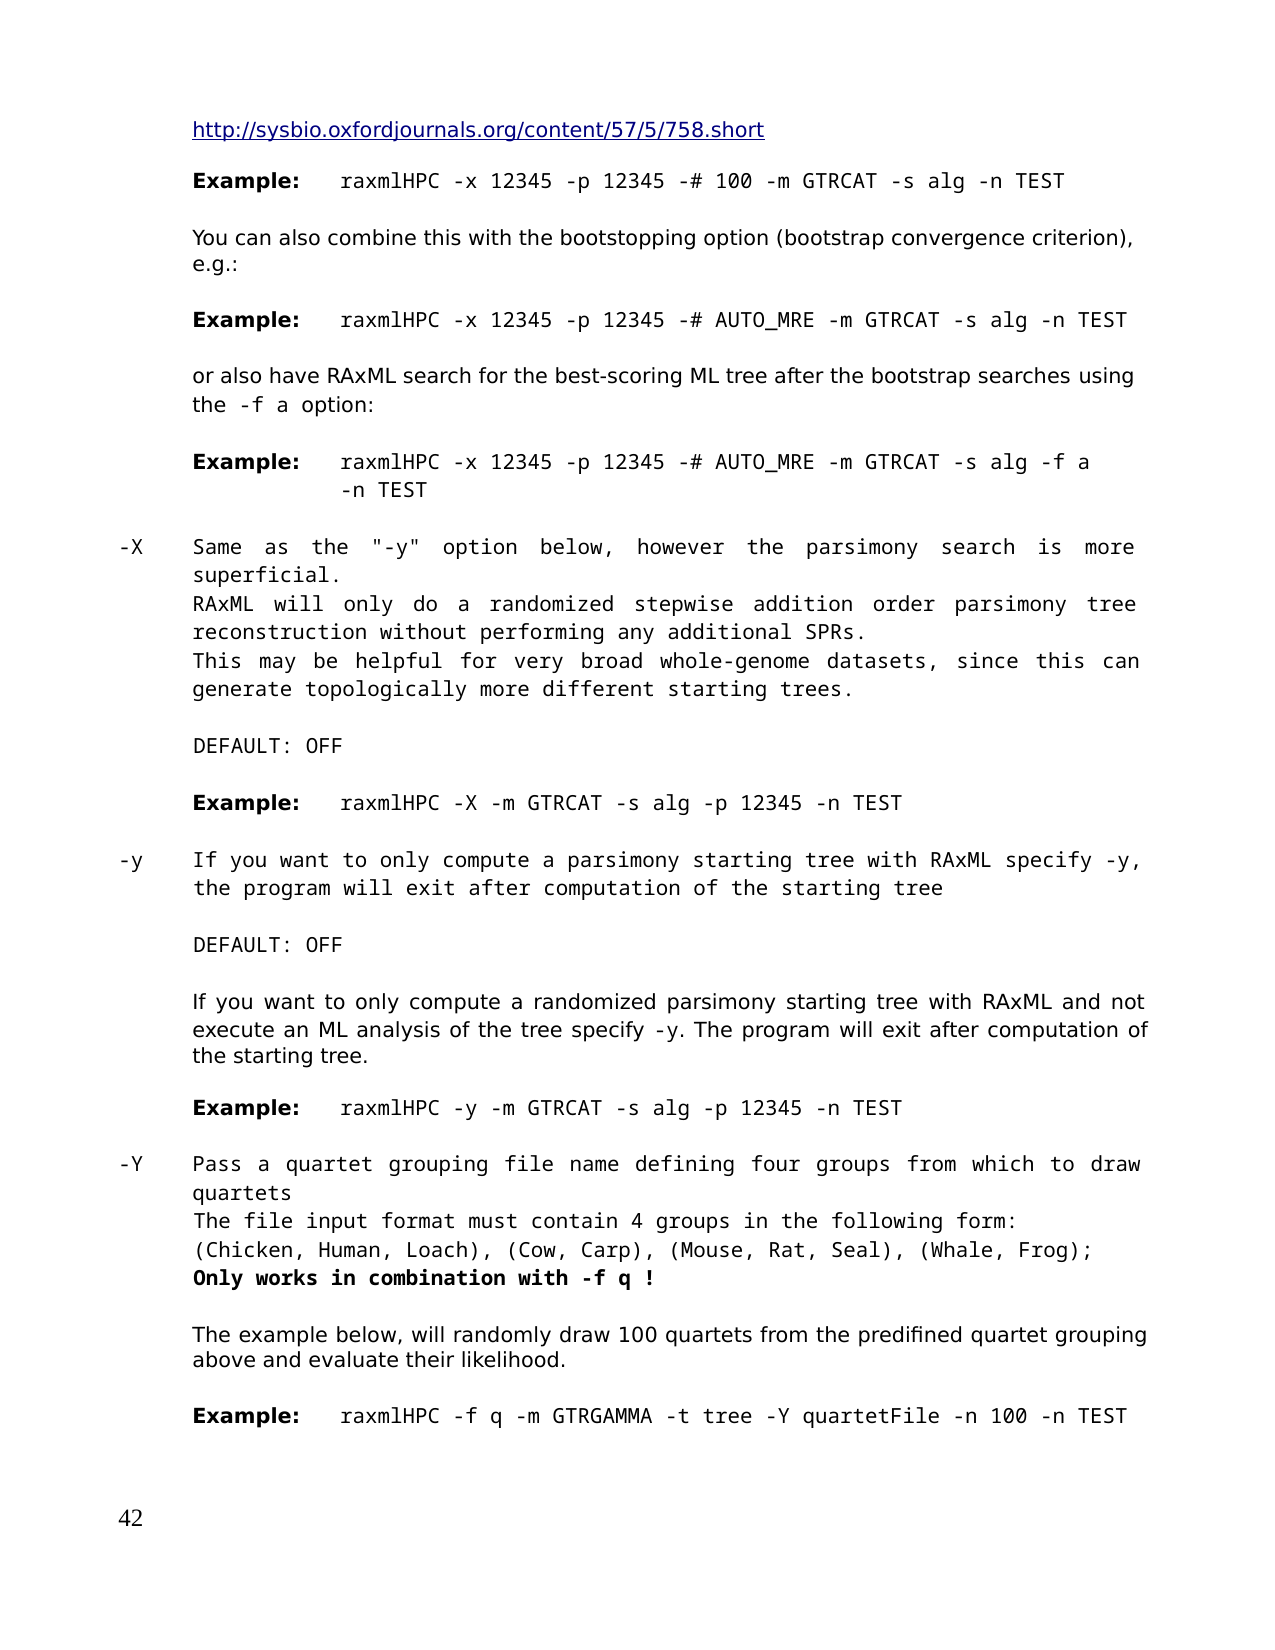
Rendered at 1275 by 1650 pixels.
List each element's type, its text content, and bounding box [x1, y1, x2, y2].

text (Chicken, Human, Loach), (Cow, Carp), (Mouse, Rat, Seal), (Whale, Frog); [118, 1235, 1157, 1263]
text This may be helpful for very broad whole-genome datasets, since this can generate topologically more different starting trees. [118, 646, 1157, 703]
text Example: raxmlHPC -X -m GTRCAT -s alg -p 12345 -n TEST [118, 788, 1157, 817]
text The file input format must contain 4 groups in the following form: [118, 1206, 1157, 1235]
text or also have RAxML search for the best-scoring ML tree after the bootstrap searches using the -f a option: [118, 362, 1157, 418]
text Example: raxmlHPC -x 12345 -p 12345 -# 100 -m GTRCAT -s alg -n TEST [118, 167, 1157, 195]
text http://sysbio.oxfordjournals.org/content/57/5/758.short [118, 118, 1157, 142]
text -n TEST [118, 475, 1157, 504]
text Example: raxmlHPC -y -m GTRCAT -s alg -p 12345 -n TEST [118, 1093, 1157, 1121]
text Example: raxmlHPC -f q -m GTRGAMMA -t tree -Y quartetFile -n 100 -n TEST [118, 1401, 1157, 1430]
text Only works in combination with -f q ! [118, 1263, 1157, 1292]
text -X Same as the "-y" option below, however the parsimony search is more superficial. [118, 532, 1157, 589]
text Example: raxmlHPC -x 12345 -p 12345 -# AUTO_MRE -m GTRCAT -s alg -f a [118, 447, 1157, 475]
text You can also combine this with the bootstopping option (bootstrap convergence criterion), e.g.: [118, 223, 1157, 276]
text DEFAULT: OFF [118, 731, 1157, 760]
text Example: raxmlHPC -x 12345 -p 12345 -# AUTO_MRE -m GTRCAT -s alg -n TEST [118, 305, 1157, 333]
text If you want to only compute a randomized parsimony starting tree with RAxML and not execute an ML analysis of the tree specify -y. The program will exit after computation of the starting tree. [118, 987, 1157, 1068]
text -y If you want to only compute a parsimony starting tree with RAxML specify -y, [118, 845, 1157, 873]
text -Y Pass a quartet grouping file name defining four groups from which to draw quartets [118, 1149, 1157, 1206]
text the program will exit after computation of the starting tree [118, 873, 1157, 902]
text RAxML will only do a randomized stepwise addition order parsimony tree reconstruction without performing any additional SPRs. [118, 589, 1157, 646]
text The example below, will randomly draw 100 quartets from the predifined quartet grouping above and evaluate their likelihood. [118, 1320, 1157, 1373]
text DEFAULT: OFF [118, 930, 1157, 959]
